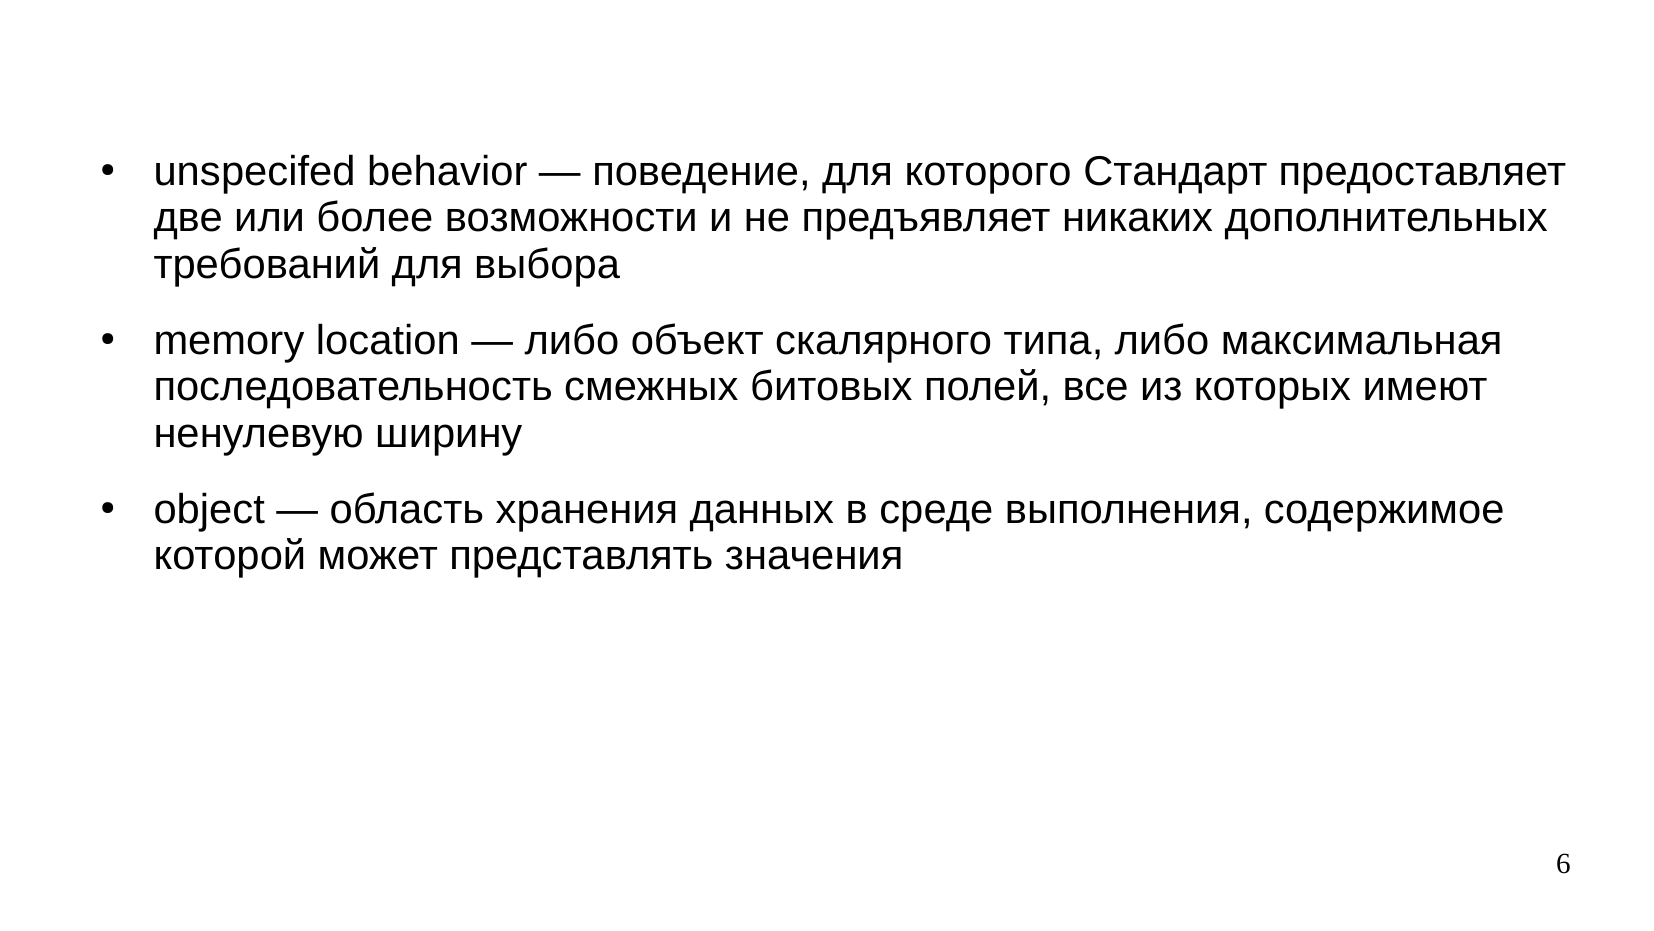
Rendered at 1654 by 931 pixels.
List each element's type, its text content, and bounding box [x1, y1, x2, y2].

list unspecifed behavior — поведение, для которого Стандарт предоставляет две или более возможности и не предъявляет никаких дополнительных требований для выбора memory location — либо объект скалярного типа, либо максимальная последовательность смежных битовых полей, все из которых имеют ненулевую ширину object — область хранения данных в среде выполнения, содержимое которой может представлять значения [82, 147, 1571, 857]
